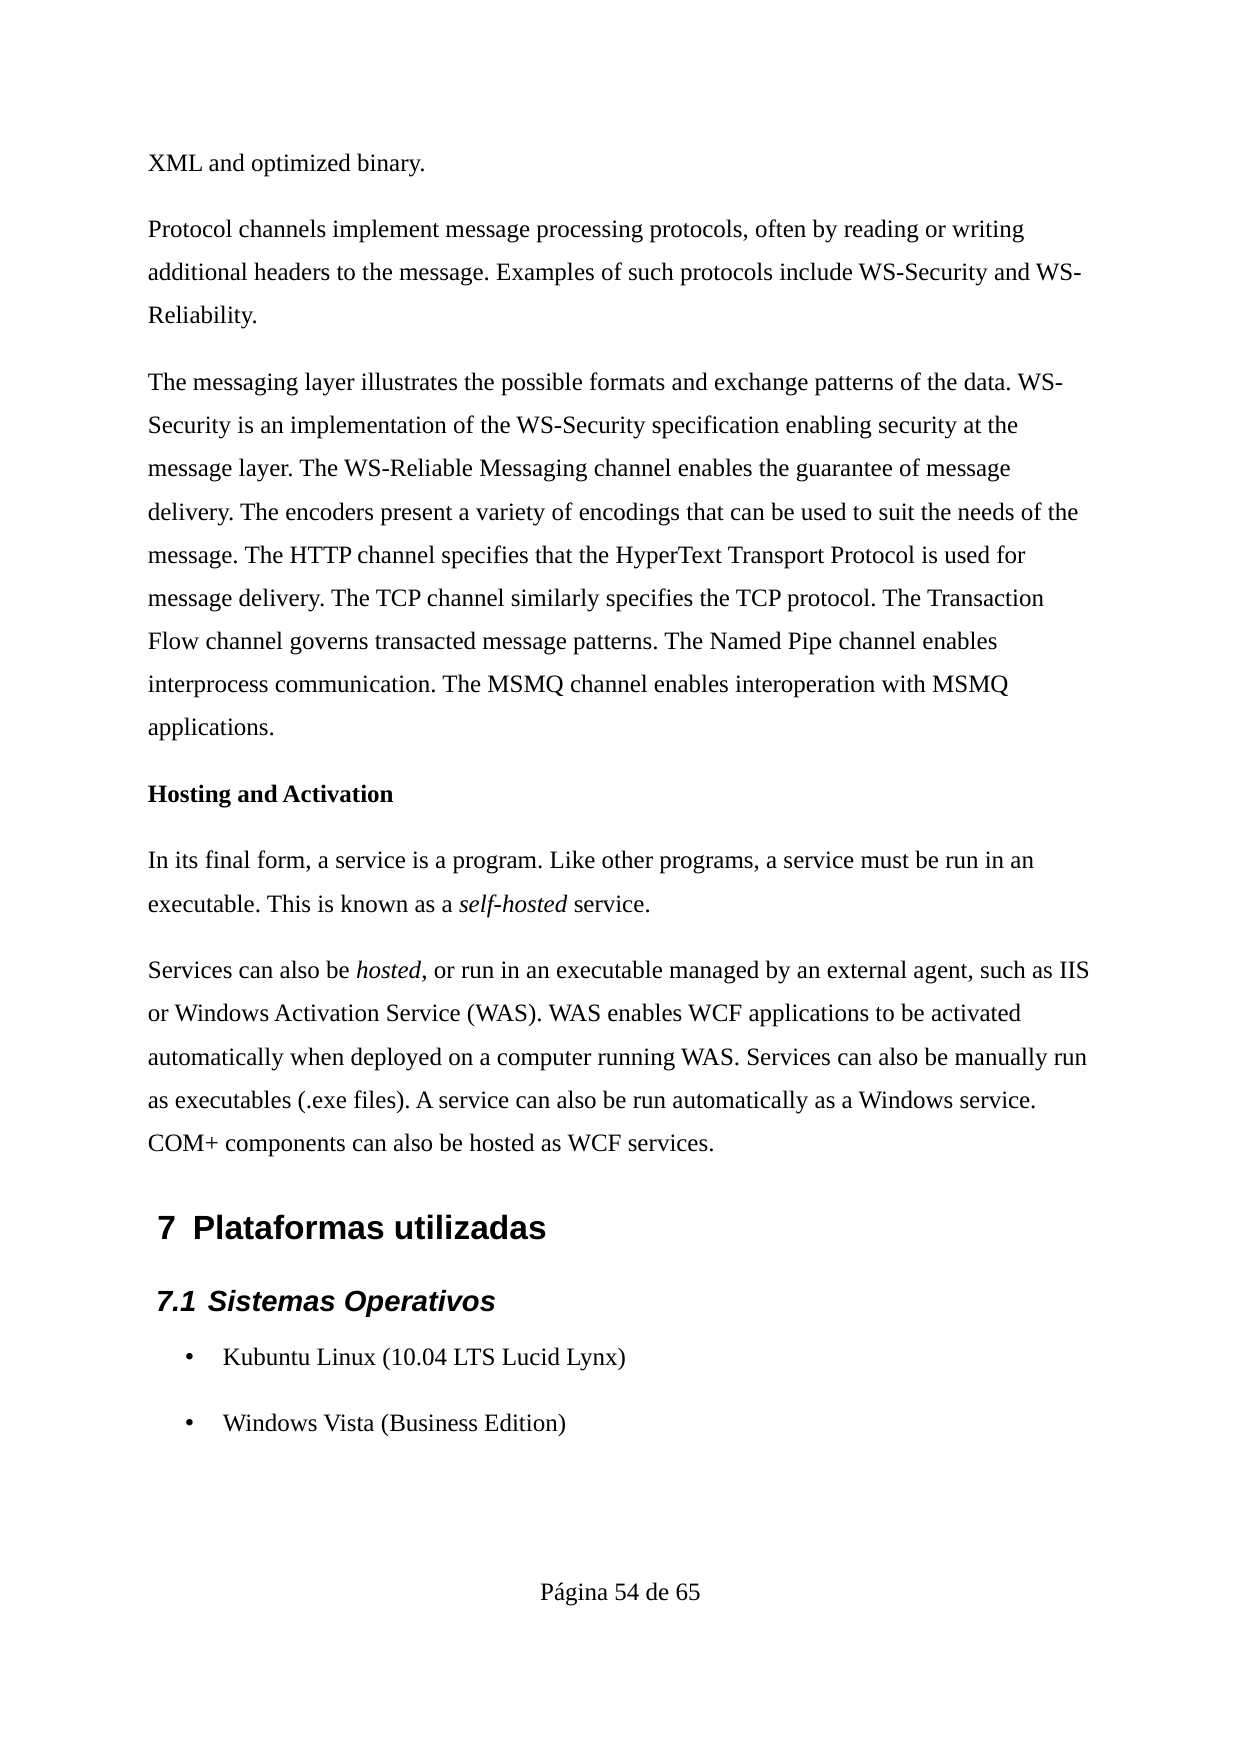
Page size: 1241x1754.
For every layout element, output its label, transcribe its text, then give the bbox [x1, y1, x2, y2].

list Windows Vista (Business Edition) [185, 1408, 1093, 1437]
text The messaging layer illustrates the possible formats and exchange patterns of the data. WS-Security is an implementation of the WS-Security specification enabling security at the message layer. The WS-Reliable Messaging channel enables the guarantee of message delivery. The encoders present a variety of encodings that can be used to suit the needs of the message. The HTTP channel specifies that the HyperText Transport Protocol is used for message delivery. The TCP channel similarly specifies the TCP protocol. The Transaction Flow channel governs transacted message patterns. The Named Pipe channel enables interprocess communication. The MSMQ channel enables interoperation with MSMQ applications. [148, 367, 1093, 741]
text XML and optimized binary. [148, 148, 1093, 176]
list Kubuntu Linux (10.04 LTS Lucid Lynx) [185, 1342, 1093, 1370]
text In its final form, a service is a program. Like other programs, a service must be run in an executable. This is known as a self-hosted service. [148, 846, 1093, 917]
text Hosting and Activation [148, 779, 1093, 808]
subtitle Plataformas utilizadas [148, 1208, 1093, 1246]
subtitle Sistemas Operativos [148, 1284, 1093, 1317]
text Services can also be hosted, or run in an executable managed by an external agent, such as IIS or Windows Activation Service (WAS). WAS enables WCF applications to be activated automatically when deployed on a computer running WAS. Services can also be manually run as executables (.exe files). A service can also be run automatically as a Windows service. COM+ components can also be hosted as WCF services. [148, 955, 1093, 1157]
text Protocol channels implement message processing protocols, often by reading or writing additional headers to the message. Examples of such protocols include WS-Security and WS-Reliability. [148, 214, 1093, 329]
